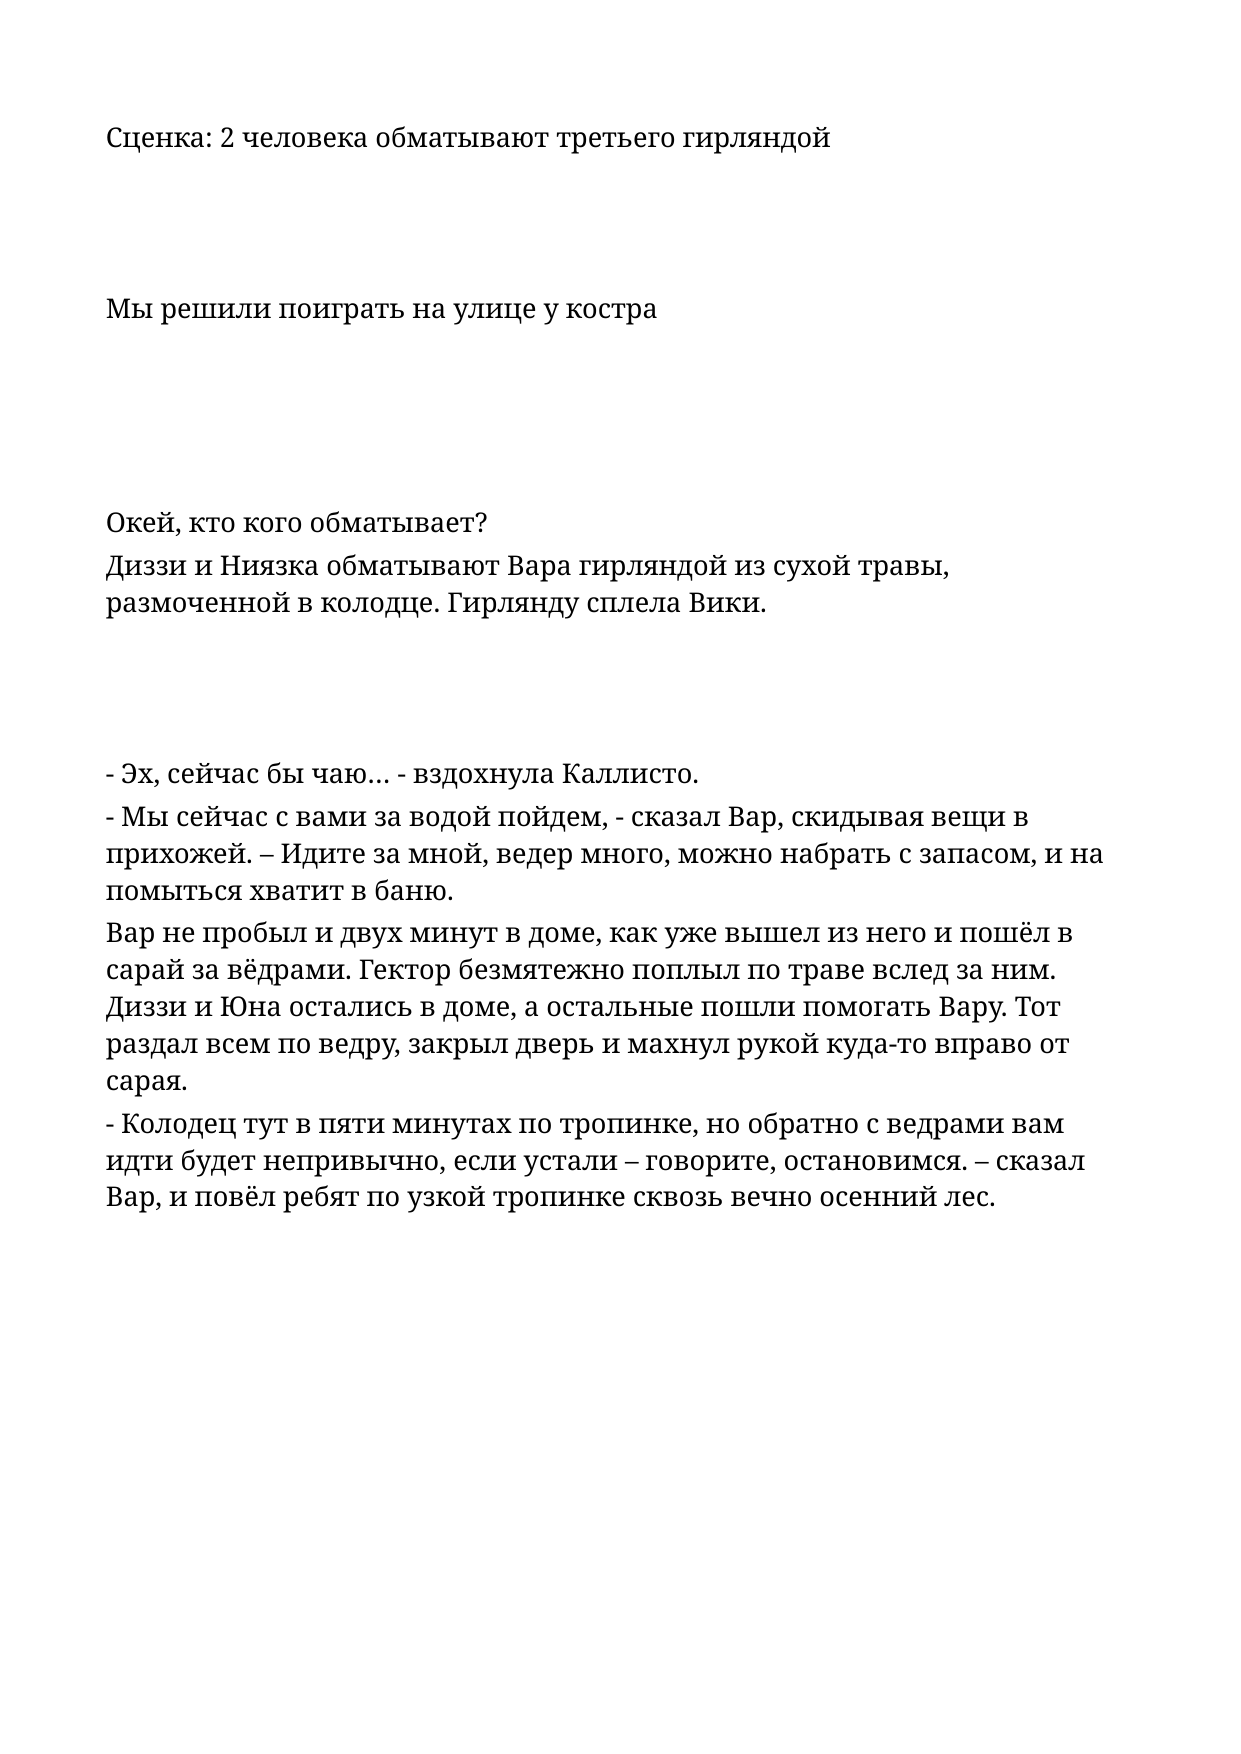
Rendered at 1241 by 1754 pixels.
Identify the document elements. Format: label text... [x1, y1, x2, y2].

text - Колодец тут в пяти минутах по тропинке, но обратно с ведрами вам идти будет непривычно, если устали – говорите, остановимся. – сказал Вар, и повёл ребят по узкой тропинке сквозь вечно осенний лес. [106, 1104, 1137, 1215]
text - Мы сейчас с вами за водой пойдем, - сказал Вар, скидывая вещи в прихожей. – Идите за мной, ведер много, можно набрать с запасом, и на помыться хватит в баню. [106, 797, 1137, 908]
text Мы решили поиграть на улице у костра [106, 289, 1137, 326]
text Сценка: 2 человека обматывают третьего гирляндой [106, 118, 1137, 155]
text Окей, кто кого обматывает? [106, 503, 1137, 540]
text Вар не пробыл и двух минут в доме, как уже вышел из него и пошёл в сарай за вёдрами. Гектор безмятежно поплыл по траве вслед за ним. Диззи и Юна остались в доме, а остальные пошли помогать Вару. Тот раздал всем по ведру, закрыл дверь и махнул рукой куда-то вправо от сарая. [106, 914, 1137, 1098]
text Диззи и Ниязка обматывают Вара гирляндой из сухой травы, размоченной в колодце. Гирлянду сплела Вики. [106, 546, 1137, 620]
text - Эх, сейчас бы чаю… - вздохнула Каллисто. [106, 754, 1137, 791]
